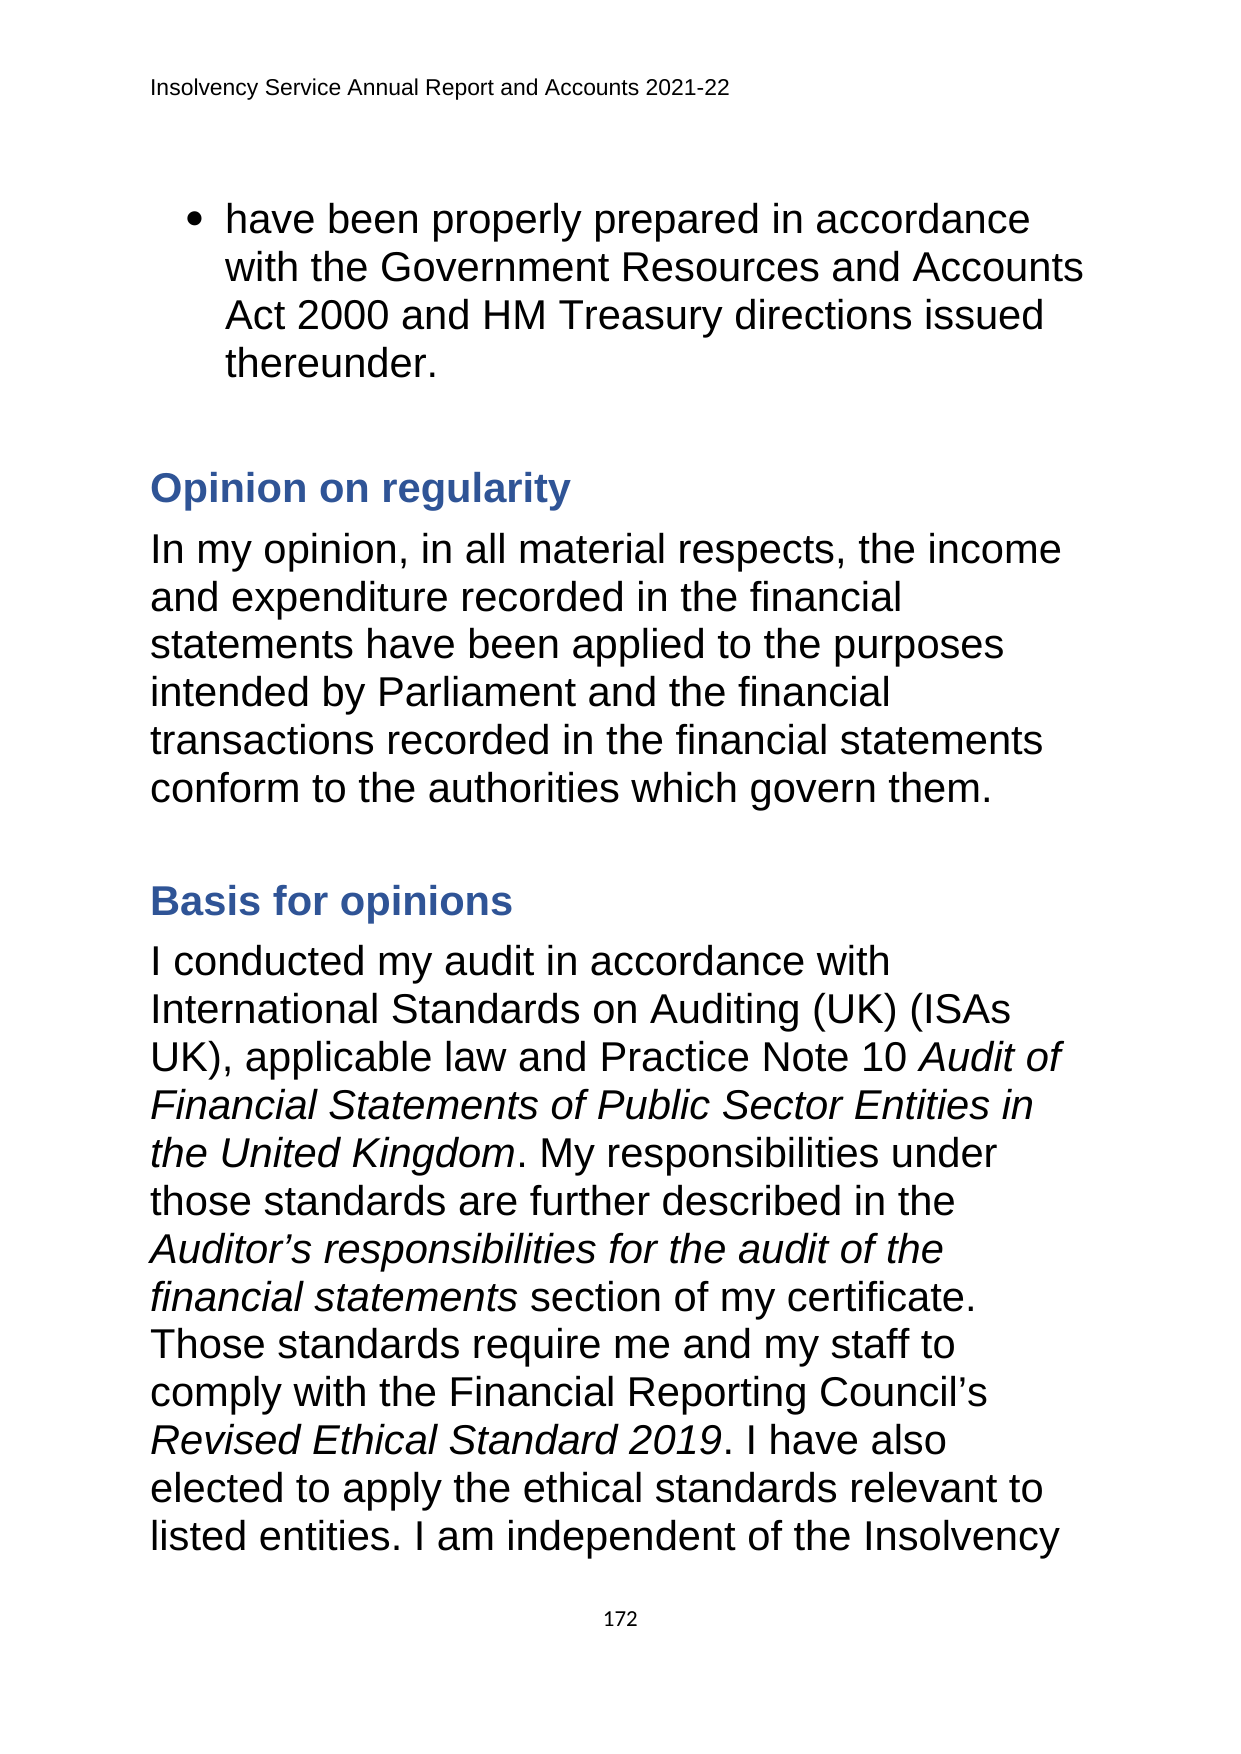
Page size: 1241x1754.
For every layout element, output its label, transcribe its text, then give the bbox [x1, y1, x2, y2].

text In my opinion, in all material respects, the income and expenditure recorded in the financial statements have been applied to the purposes intended by Parliament and the financial transactions recorded in the financial statements conform to the authorities which govern them. [150, 524, 1090, 812]
subtitle Opinion on regularity [150, 464, 1090, 512]
text I conducted my audit in accordance with International Standards on Auditing (UK) (ISAs UK), applicable law and Practice Note 10 Audit of Financial Statements of Public Sector Entities in the United Kingdom. My responsibilities under those standards are further described in the Auditor’s responsibilities for the audit of the financial statements section of my certificate. [150, 937, 1090, 1320]
subtitle Basis for opinions [150, 876, 1090, 924]
list have been properly prepared in accordance with the Government Resources and Accounts Act 2000 and HM Treasury directions issued thereunder. [187, 195, 1090, 387]
text Those standards require me and my staff to comply with the Financial Reporting Council’s Revised Ethical Standard 2019. I have also elected to apply the ethical standards relevant to listed entities. I am independent of the Insolvency [150, 1320, 1090, 1559]
